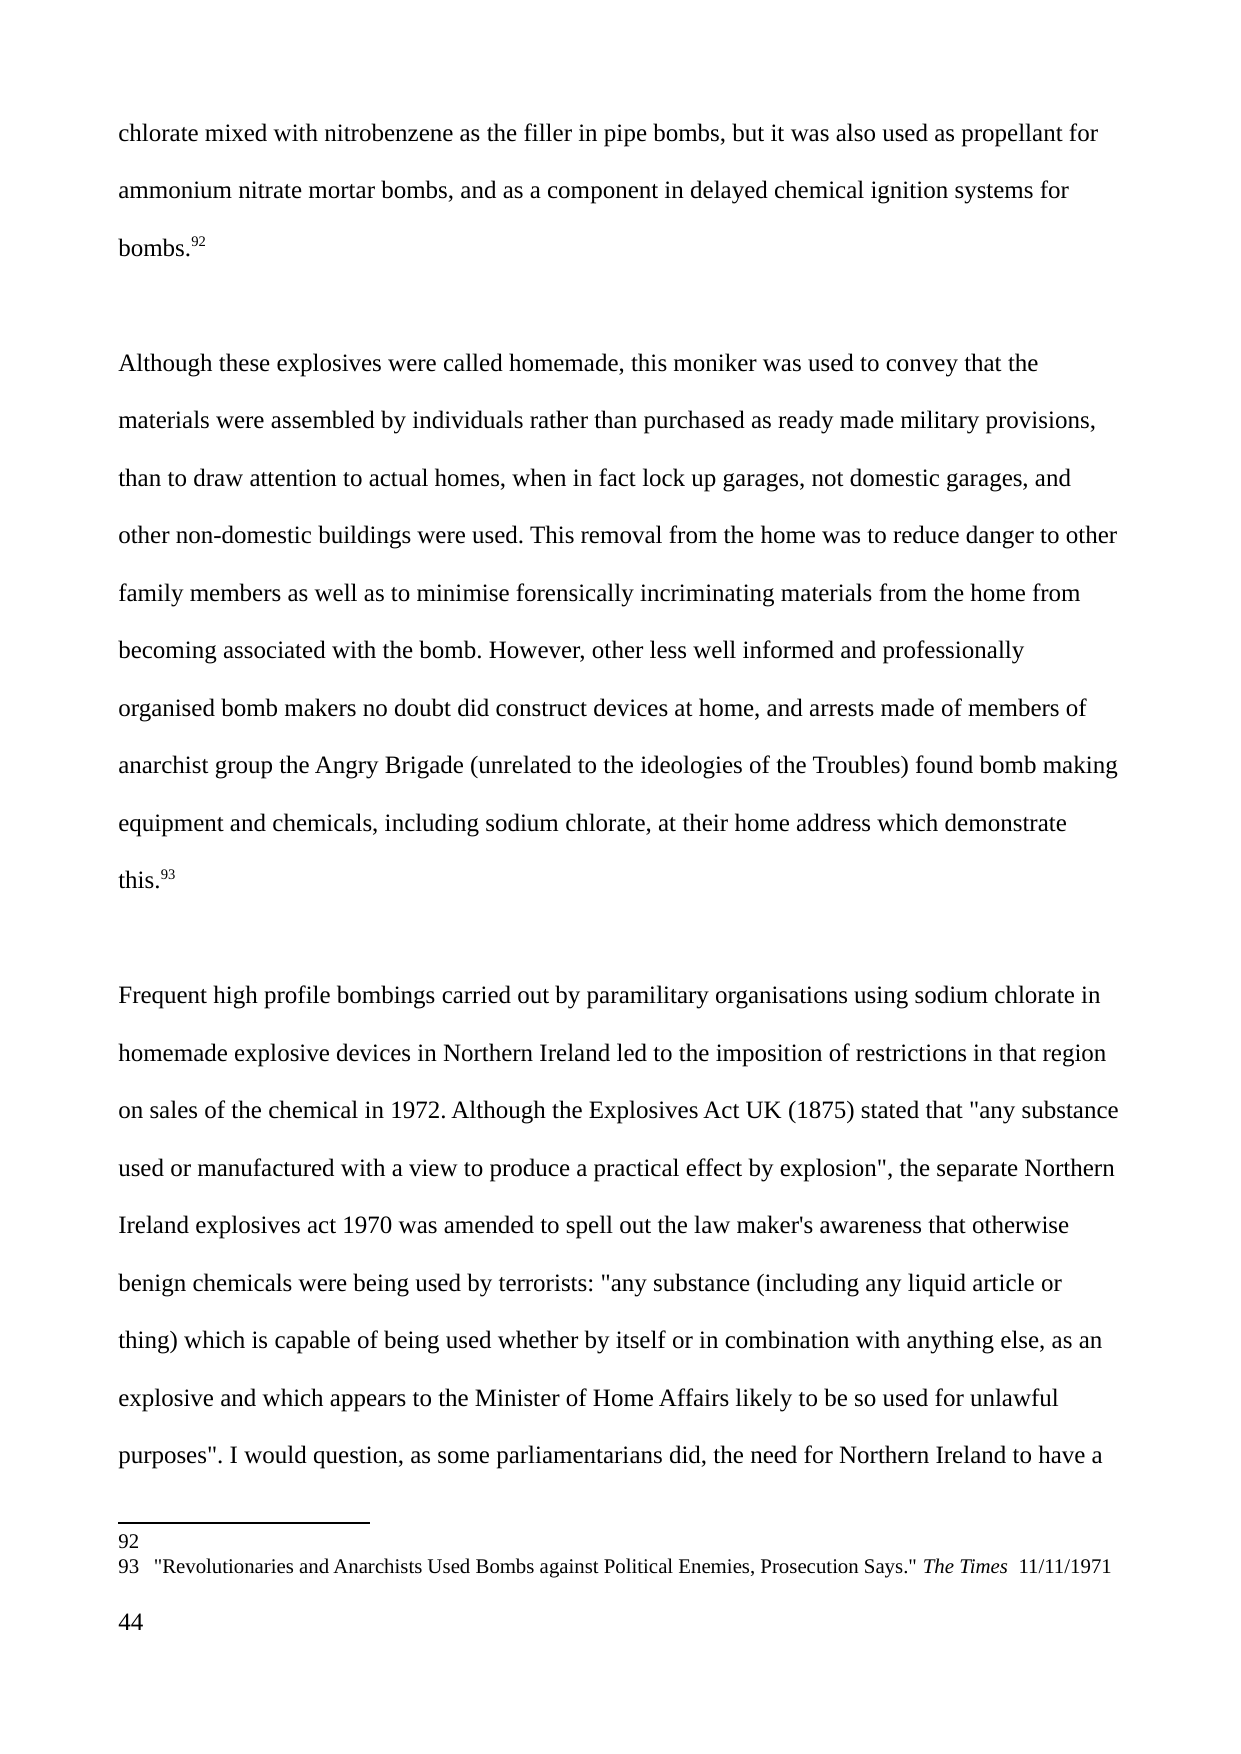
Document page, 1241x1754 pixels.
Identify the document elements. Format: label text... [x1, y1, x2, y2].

text Frequent high profile bombings carried out by paramilitary organisations using sodium chlorate in homemade explosive devices in Northern Ireland led to the imposition of restrictions in that region on sales of the chemical in 1972. Although the Explosives Act UK (1875) stated that "any substance used or manufactured with a view to produce a practical effect by explosion", the separate Northern Ireland explosives act 1970 was amended to spell out the law maker's awareness that otherwise benign chemicals were being used by terrorists: "any substance (including any liquid article or thing) which is capable of being used whether by itself or in combination with anything else, as an explosive and which appears to the Minister of Home Affairs likely to be so used for unlawful purposes". I would question, as some parliamentarians did, the need for Northern Ireland to have a [118, 981, 1122, 1469]
text "Revolutionaries and Anarchists Used Bombs against Political Enemies, Prosecution Says." The Times 11/11/1971 [118, 1553, 1122, 1578]
text chlorate mixed with nitrobenzene as the filler in pipe bombs, but it was also used as propellant for ammonium nitrate mortar bombs, and as a component in delayed chemical ignition systems for bombs. [118, 118, 1122, 262]
text Although these explosives were called homemade, this moniker was used to convey that the materials were assembled by individuals rather than purchased as ready made military provisions, than to draw attention to actual homes, when in fact lock up garages, not domestic garages, and other non-domestic buildings were used. This removal from the home was to reduce danger to other family members as well as to minimise forensically incriminating materials from the home from becoming associated with the bomb. However, other less well informed and professionally organised bomb makers no doubt did construct devices at home, and arrests made of members of anarchist group the Angry Brigade (unrelated to the ideologies of the Troubles) found bomb making equipment and chemicals, including sodium chlorate, at their home address which demonstrate this. [118, 348, 1122, 894]
